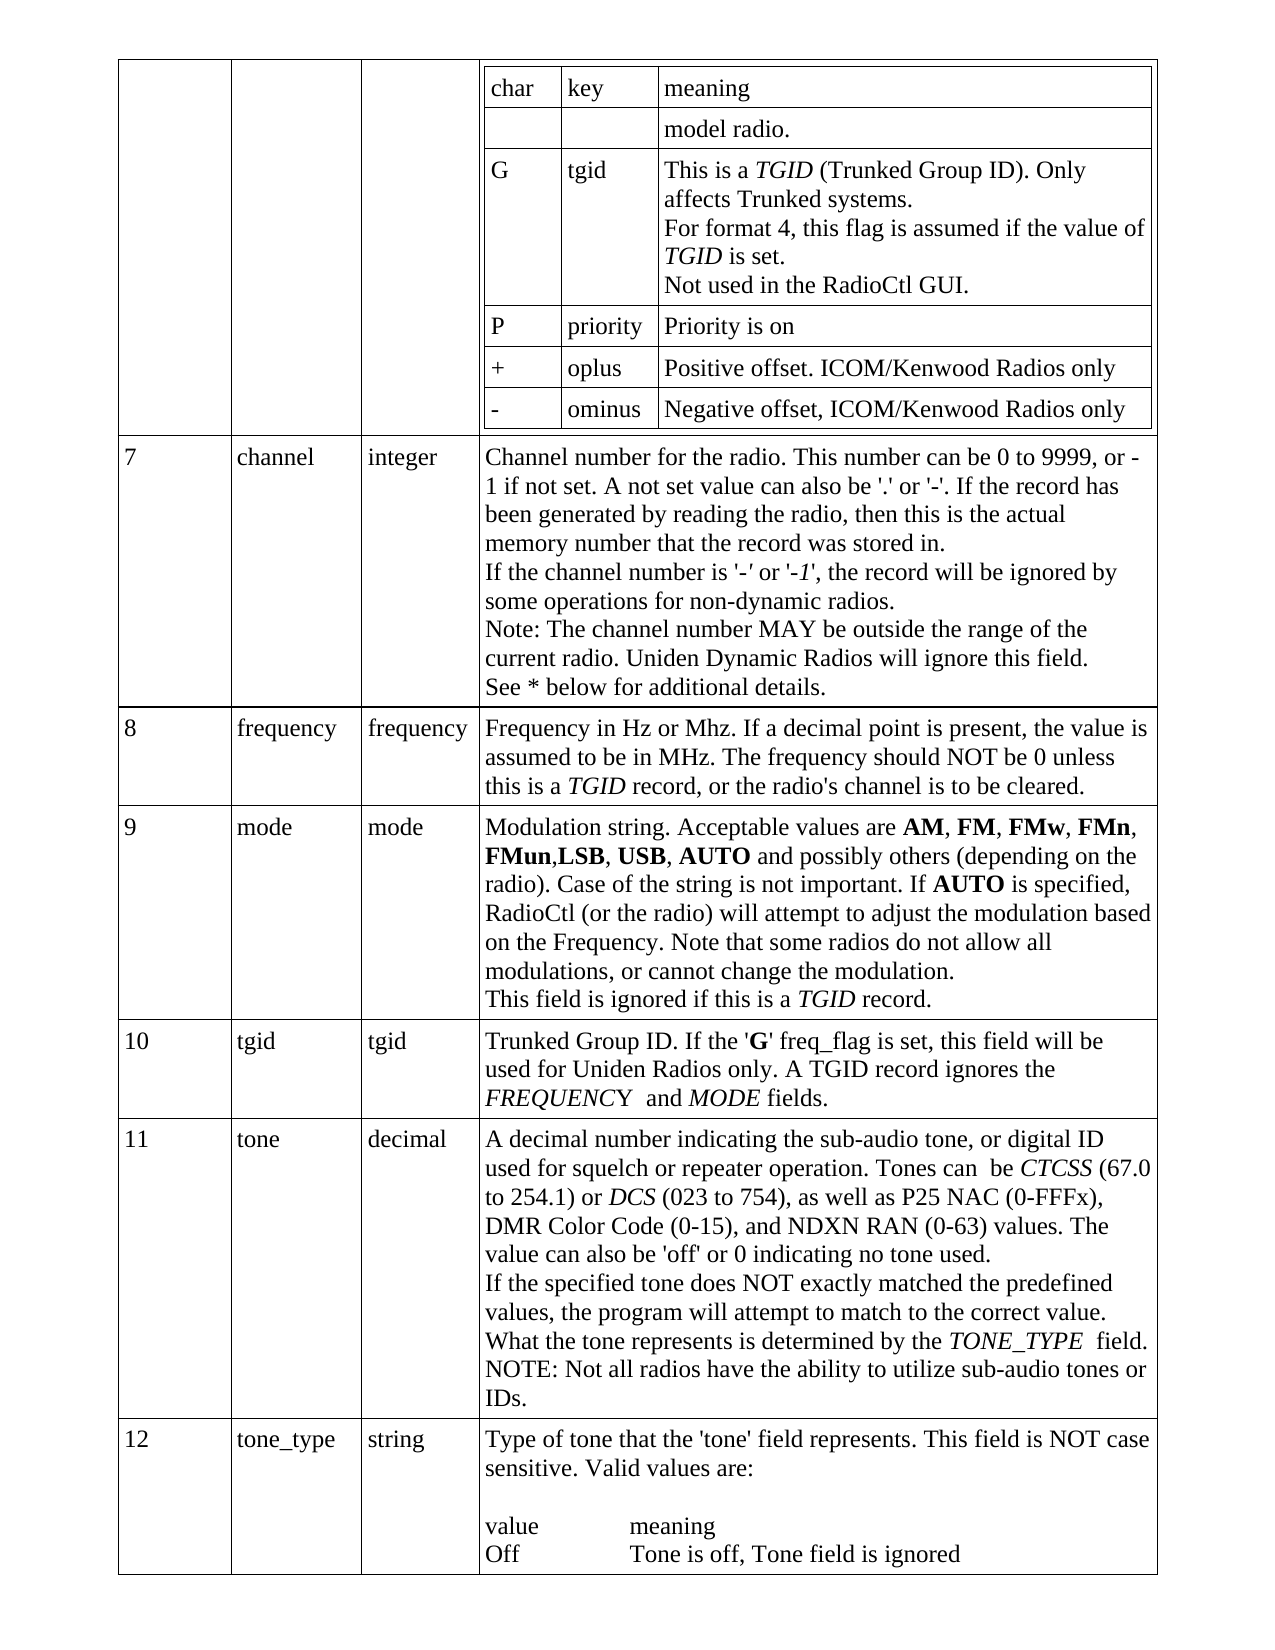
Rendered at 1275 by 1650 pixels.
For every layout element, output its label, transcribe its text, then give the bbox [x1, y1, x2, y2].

table_cell mode [232, 806, 361, 1019]
table_cell Channel number for the radio. This number can be 0 to 9999, or -1 if not set. A not set value can also be '.' or '-'. If the record has been generated by reading the radio, then this is the actual memory number that the record was stored in. If the channel number is '-' or '-1', the record will be ignored by some operations for non-dynamic radios. Note: The channel number MAY be outside the range of the current radio. Uniden Dynamic Radios will ignore this field. See * below for additional details. [480, 436, 1157, 706]
table_cell [562, 108, 658, 148]
table_cell This is a TGID (Trunked Group ID). Only affects Trunked systems. For format 4, this flag is assumed if the value of TGID is set. Not used in the RadioCtl GUI. [659, 149, 1151, 304]
table_cell integer [362, 436, 479, 706]
table_cell string [362, 1419, 479, 1574]
table_cell Off [485, 1540, 629, 1568]
table_cell Modulation string. Acceptable values are AM, FM, FMw, FMn, FMun,LSB, USB, AUTO and possibly others (depending on the radio). Case of the string is not important. If AUTO is specified, RadioCtl (or the radio) will attempt to adjust the modulation based on the Frequency. Note that some radios do not allow all modulations, or cannot change the modulation. This field is ignored if this is a TGID record. [480, 806, 1157, 1019]
table_cell [232, 60, 361, 435]
table_cell decimal [362, 1119, 479, 1418]
table_cell tgid [562, 149, 658, 304]
table_cell priority [562, 306, 658, 346]
table_header value [485, 1511, 629, 1539]
table_cell Negative offset, ICOM/Kenwood Radios only [659, 388, 1151, 428]
table_cell tone_type [232, 1419, 361, 1574]
table_cell 10 [119, 1020, 231, 1118]
table_cell Positive offset. ICOM/Kenwood Radios only [659, 347, 1151, 387]
table_cell A decimal number indicating the sub-audio tone, or digital ID used for squelch or repeater operation. Tones can be CTCSS (67.0 to 254.1) or DCS (023 to 754), as well as P25 NAC (0-FFFx), DMR Color Code (0-15), and NDXN RAN (0-63) values. The value can also be 'off' or 0 indicating no tone used. If the specified tone does NOT exactly matched the predefined values, the program will attempt to match to the correct value. What the tone represents is determined by the TONE_TYPE field. NOTE: Not all radios have the ability to utilize sub-audio tones or IDs. [480, 1119, 1157, 1418]
table_cell model radio. [659, 108, 1151, 148]
table_cell [480, 60, 1157, 435]
table_cell [362, 60, 479, 435]
table_cell 7 [119, 436, 231, 706]
table_cell tone [232, 1119, 361, 1418]
table_cell 11 [119, 1119, 231, 1418]
table_cell - [485, 388, 561, 428]
table_cell 8 [119, 708, 231, 805]
table_cell Type of tone that the 'tone' field represents. This field is NOT case sensitive. Valid values are: [480, 1419, 1157, 1574]
table_header key [562, 67, 658, 107]
table_cell [485, 108, 561, 148]
table_cell mode [362, 806, 479, 1019]
table_header meaning [629, 1511, 1151, 1539]
table_header char [485, 67, 561, 107]
table_cell Frequency in Hz or Mhz. If a decimal point is present, the value is assumed to be in MHz. The frequency should NOT be 0 unless this is a TGID record, or the radio's channel is to be cleared. [480, 708, 1157, 805]
table_cell Priority is on [659, 306, 1151, 346]
table_cell tgid [362, 1020, 479, 1118]
table_header meaning [659, 67, 1151, 107]
table_cell frequency [362, 708, 479, 805]
table_cell + [485, 347, 561, 387]
table_cell G [485, 149, 561, 304]
table_cell 12 [119, 1419, 231, 1574]
table_cell P [485, 306, 561, 346]
table_cell [119, 60, 231, 435]
table_cell tgid [232, 1020, 361, 1118]
table_cell frequency [232, 708, 361, 805]
table_cell Trunked Group ID. If the 'G' freq_flag is set, this field will be used for Uniden Radios only. A TGID record ignores the FREQUENCY and MODE fields. [480, 1020, 1157, 1118]
table_cell 9 [119, 806, 231, 1019]
table_cell oplus [562, 347, 658, 387]
table_cell channel [232, 436, 361, 706]
table_cell ominus [562, 388, 658, 428]
table_cell Tone is off, Tone field is ignored [629, 1540, 1151, 1568]
